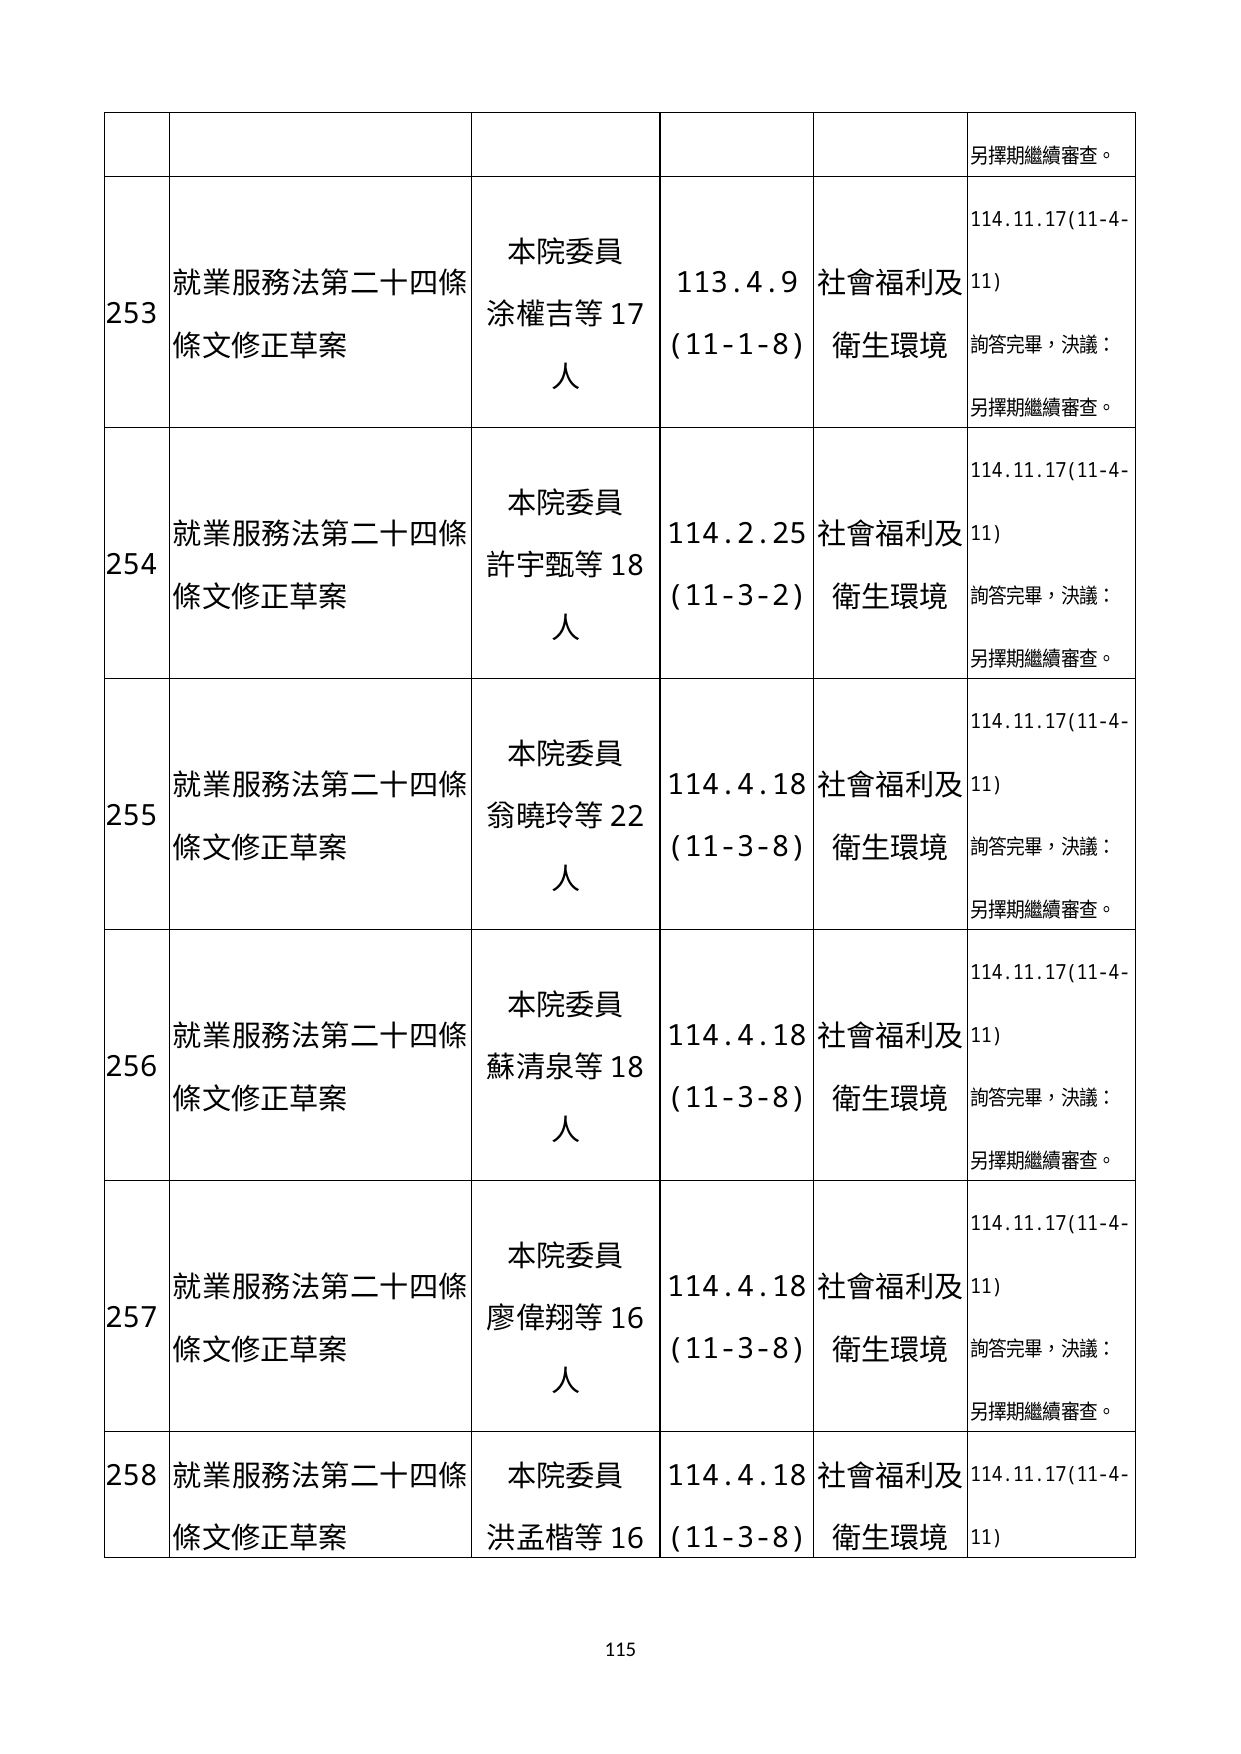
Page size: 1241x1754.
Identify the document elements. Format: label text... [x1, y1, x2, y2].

table_cell 114.11.17(11-4-11) 詢答完畢，決議：另擇期繼續審查。 [968, 930, 1135, 1180]
table_cell [105, 113, 169, 176]
table_cell 本院委員 廖偉翔等16人 [472, 1181, 659, 1431]
table_cell 本院委員 蘇清泉等18人 [472, 930, 659, 1180]
table_cell 就業服務法第二十四條條文修正草案 [170, 1432, 471, 1557]
table_cell 本院委員 涂權吉等17人 [472, 177, 659, 427]
table_cell [105, 177, 169, 427]
table_cell 本院委員 許宇甄等18人 [472, 428, 659, 678]
table_cell 就業服務法第二十四條條文修正草案 [170, 1181, 471, 1431]
table_cell [814, 113, 967, 176]
table_cell 114.11.17(11-4-11) 詢答完畢，決議：另擇期繼續審查。 [968, 1181, 1135, 1431]
table_cell 114.11.17(11-4-11) 詢答完畢，決議：另擇期繼續審查。 [968, 428, 1135, 678]
table_cell 114.4.18 (11-3-8) [661, 1432, 813, 1557]
table_cell 就業服務法第二十四條條文修正草案 [170, 428, 471, 678]
table_cell [170, 113, 471, 176]
table_cell 114.4.18 (11-3-8) [661, 679, 813, 929]
table_cell 114.11.17(11-4-11) 詢答完畢，決議：另擇期繼續審查。 [968, 177, 1135, 427]
table_cell 本院委員 翁曉玲等22人 [472, 679, 659, 929]
table_cell 就業服務法第二十四條條文修正草案 [170, 177, 471, 427]
table_cell 社會福利及衛生環境 [814, 679, 967, 929]
table_cell 114.4.18 (11-3-8) [661, 930, 813, 1180]
table_cell 本院委員 洪孟楷等16 [472, 1432, 659, 1557]
table_cell 社會福利及衛生環境 [814, 1181, 967, 1431]
table_cell 社會福利及衛生環境 [814, 177, 967, 427]
table_cell 113.4.9 (11-1-8) [661, 177, 813, 427]
table_cell [105, 1181, 169, 1431]
table_cell 就業服務法第二十四條條文修正草案 [170, 930, 471, 1180]
table_cell 就業服務法第二十四條條文修正草案 [170, 679, 471, 929]
table_cell [472, 113, 659, 176]
table_cell [105, 1432, 169, 1557]
table_cell [661, 113, 813, 176]
table_cell 114.2.25 (11-3-2) [661, 428, 813, 678]
table_cell 社會福利及衛生環境 [814, 1432, 967, 1557]
table_cell 社會福利及衛生環境 [814, 428, 967, 678]
table_cell [105, 428, 169, 678]
table_cell [105, 679, 169, 929]
table_cell 114.4.18 (11-3-8) [661, 1181, 813, 1431]
table_cell 114.11.17(11-4-11) [968, 1432, 1135, 1557]
table_cell 114.11.17(11-4-11) 詢答完畢，決議：另擇期繼續審查。 [968, 679, 1135, 929]
table_cell 社會福利及衛生環境 [814, 930, 967, 1180]
table_cell [105, 930, 169, 1180]
table_cell 另擇期繼續審查。 [968, 113, 1135, 176]
